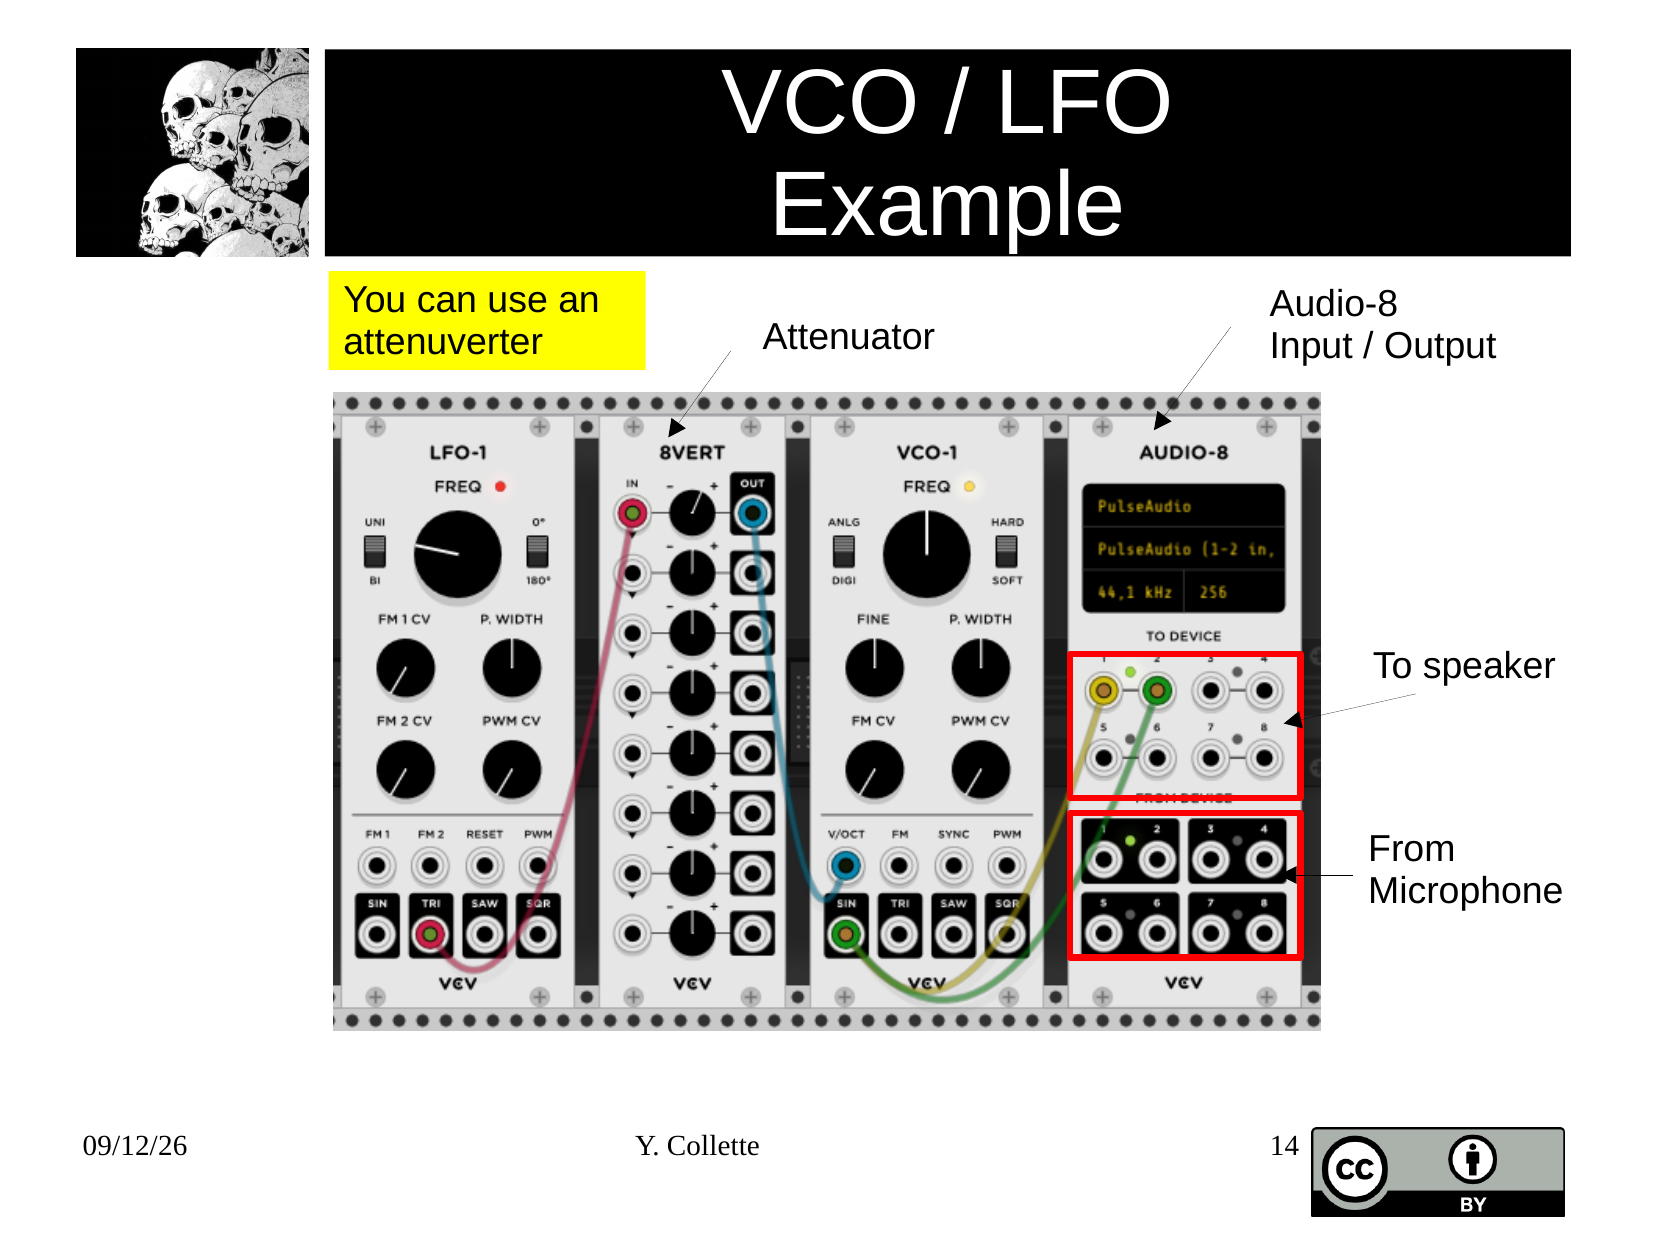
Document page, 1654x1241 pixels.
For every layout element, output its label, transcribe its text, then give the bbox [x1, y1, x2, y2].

text_box From Microphone [1353, 819, 1582, 919]
picture [1311, 1127, 1565, 1217]
text_box You can use an attenuverter [328, 271, 646, 370]
picture [76, 48, 309, 257]
picture [1073, 816, 1297, 954]
title VCO / LFO Example [324, 49, 1571, 257]
text_box Attenuator [747, 307, 955, 365]
picture [333, 392, 1321, 1031]
picture [1073, 657, 1297, 795]
text_box Audio-8 Input / Output [1254, 275, 1520, 376]
text_box To speaker [1358, 637, 1606, 694]
